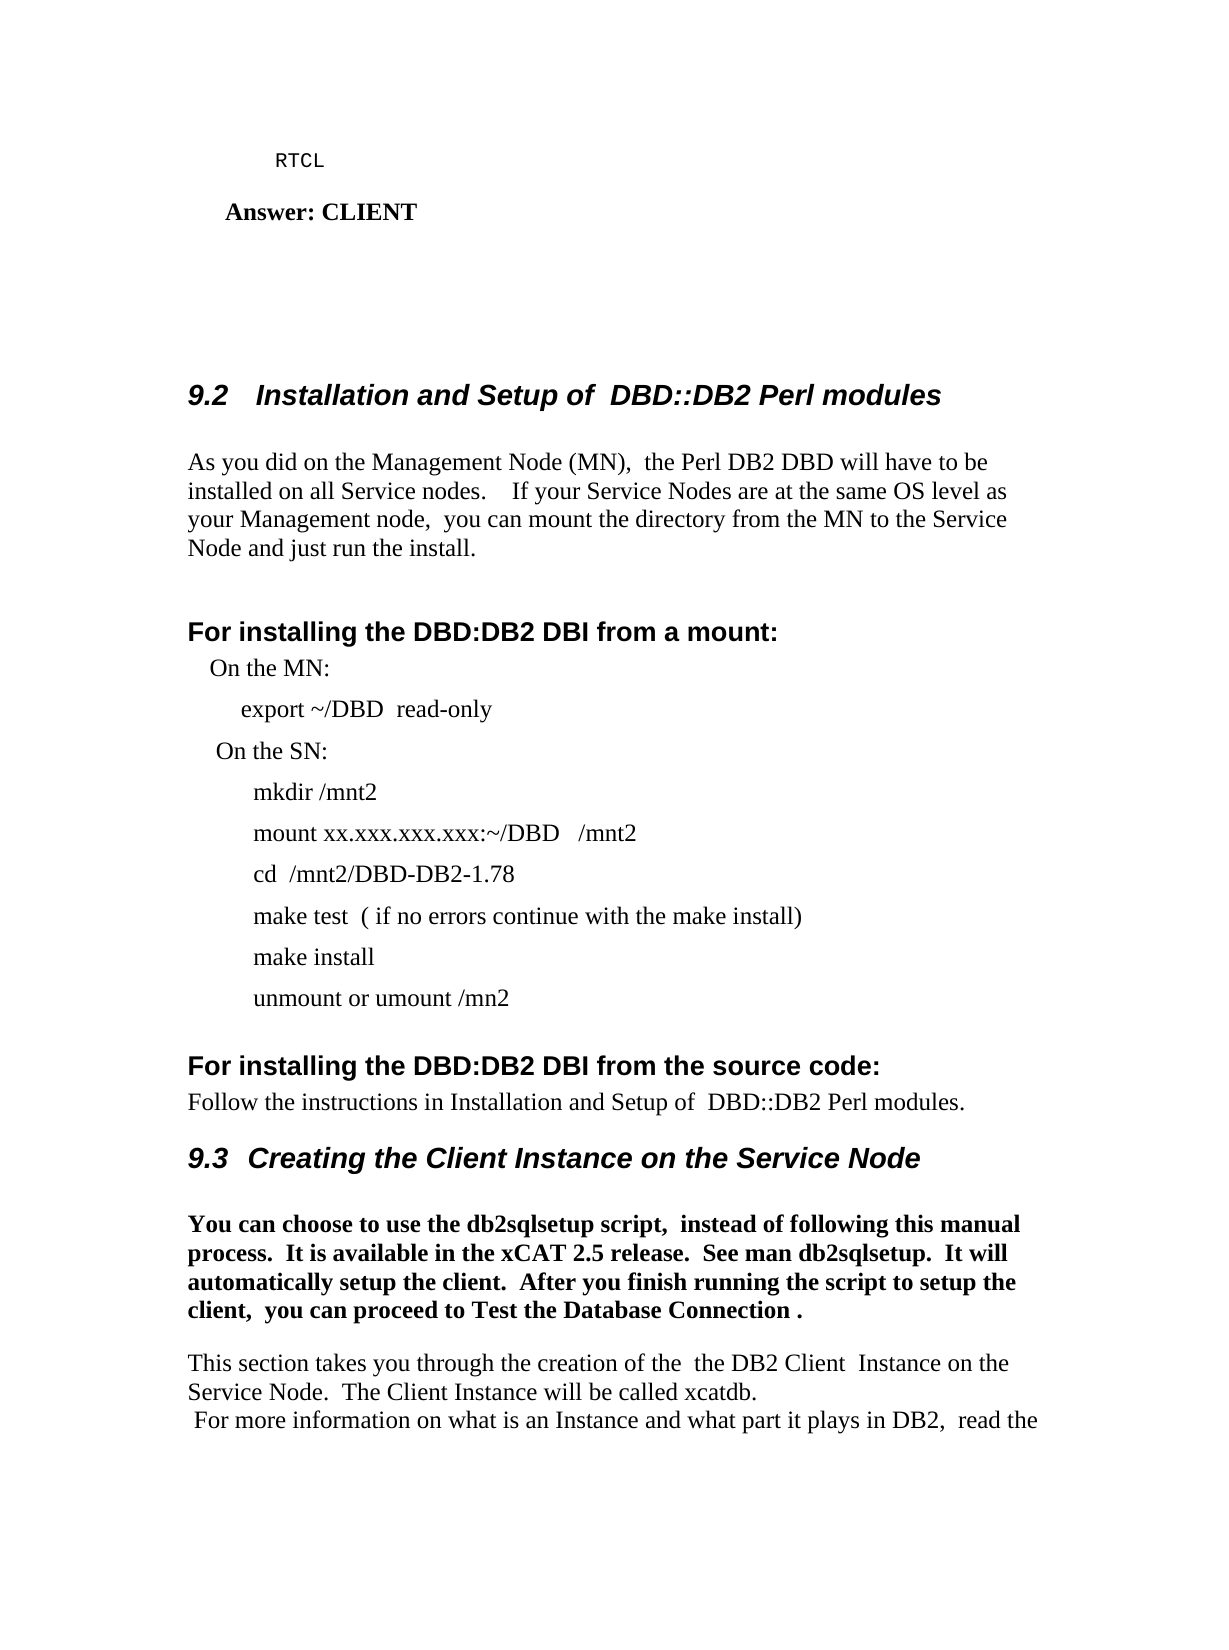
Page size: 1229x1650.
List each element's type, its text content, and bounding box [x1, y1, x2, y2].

text make install [187, 942, 1041, 971]
text unmount or umount /mn2 [187, 983, 1041, 1012]
text For more information on what is an Instance and what part it plays in DB2, read the [187, 1405, 1041, 1434]
text mkdir /mnt2 [187, 777, 1041, 806]
text On the SN: [187, 736, 1041, 764]
text export ~/DBD read-only [187, 694, 1041, 723]
text Answer: CLIENT [225, 197, 1041, 226]
text You can choose to use the db2sqlsetup script, instead of following this manual process. It is available in the xCAT 2.5 release. See man db2sqlsetup. It will automatically setup the client. After you finish running the script to setup the client, you can proceed to Test the Database Connection . [187, 1209, 1041, 1324]
subtitle Creating the Client Instance on the Service Node [187, 1141, 1041, 1174]
subtitle For installing the DBD:DB2 DBI from a mount: [187, 616, 1041, 647]
text On the MN: [187, 653, 1041, 682]
subtitle Installation and Setup of DBD::DB2 Perl modules [187, 378, 1041, 412]
text RTCL [225, 150, 1041, 174]
text cd /mnt2/DBD-DB2-1.78 [187, 859, 1041, 888]
text make test ( if no errors continue with the make install) [187, 901, 1041, 929]
text mount xx.xxx.xxx.xxx:~/DBD /mnt2 [187, 818, 1041, 847]
text This section takes you through the creation of the the DB2 Client Instance on the Service Node. The Client Instance will be called xcatdb. [187, 1348, 1041, 1405]
subtitle For installing the DBD:DB2 DBI from the source code: [187, 1049, 1041, 1081]
text As you did on the Management Node (MN), the Perl DB2 DBD will have to be installed on all Service nodes. If your Service Nodes are at the same OS level as your Management node, you can mount the directory from the MN to the Service Node and just run the install. [187, 447, 1041, 562]
text Follow the instructions in Installation and Setup of DBD::DB2 Perl modules. [187, 1087, 1041, 1116]
